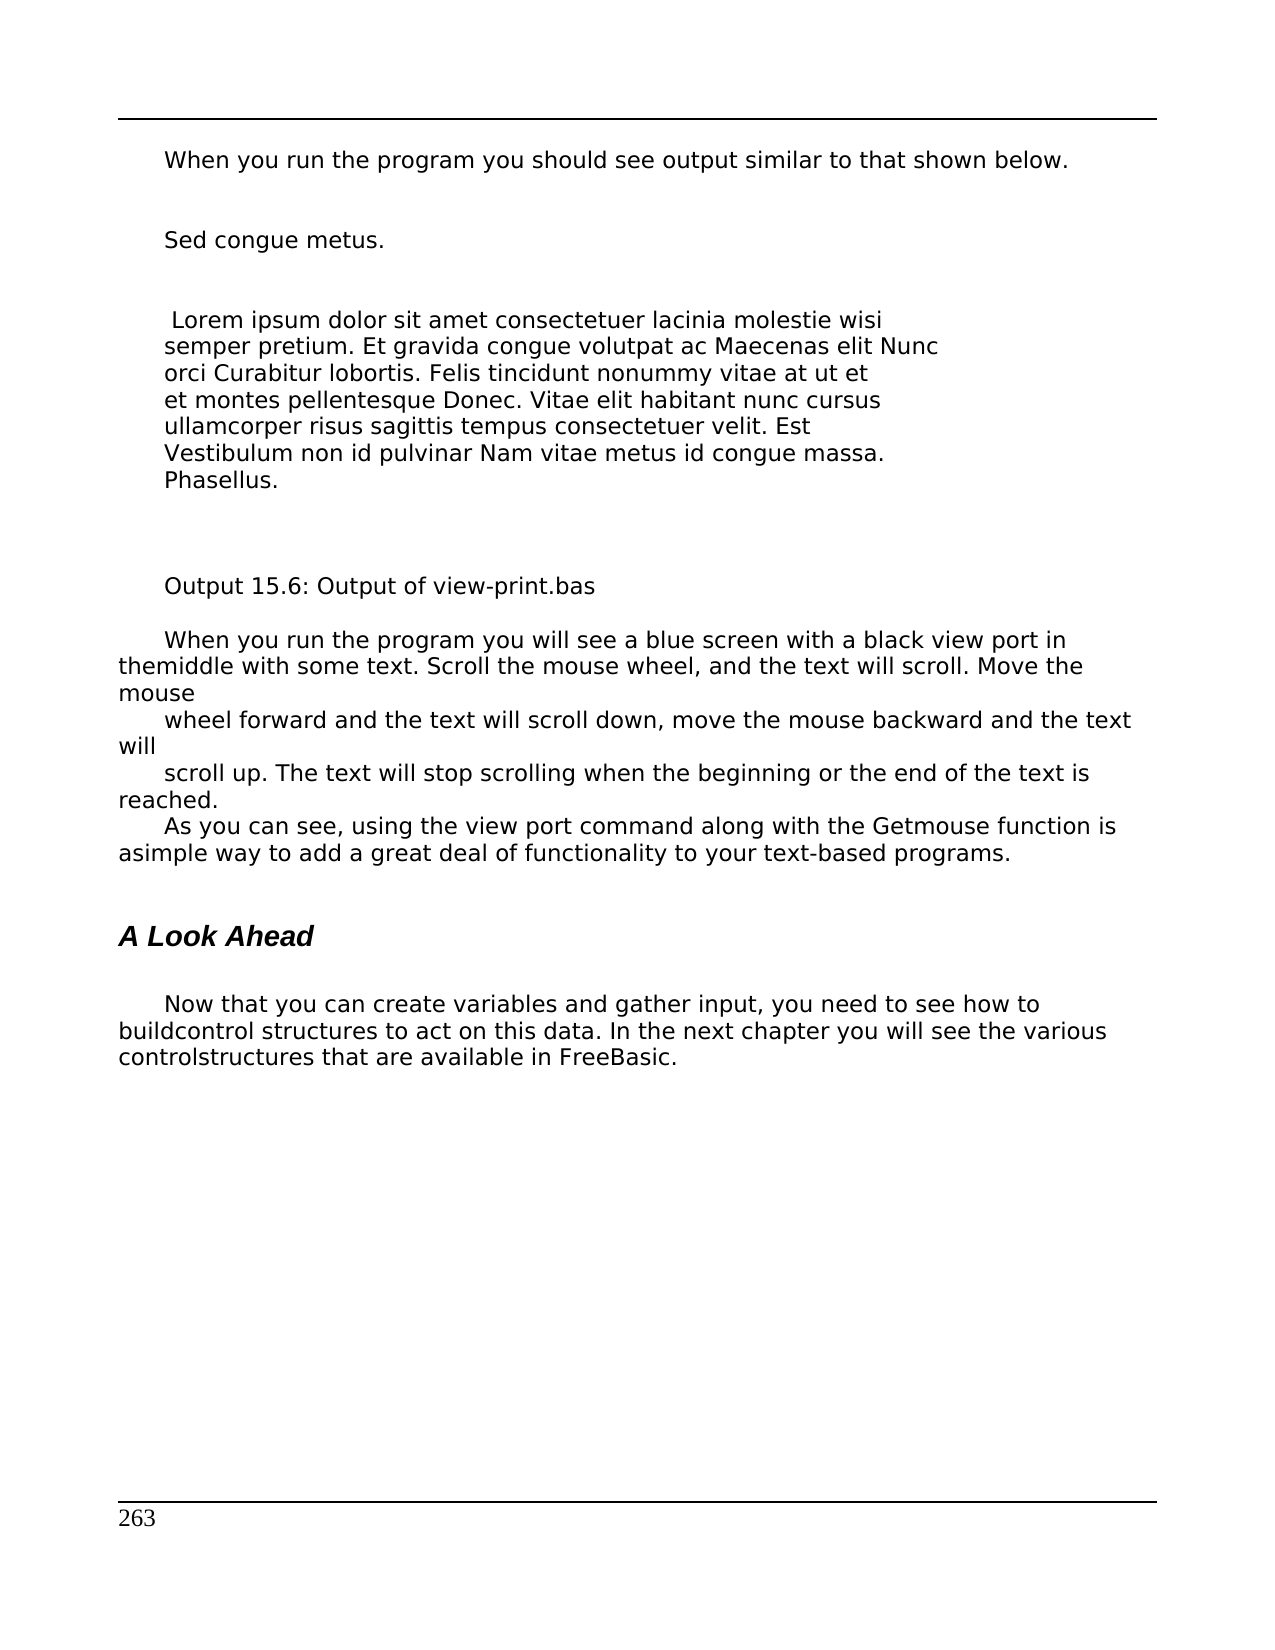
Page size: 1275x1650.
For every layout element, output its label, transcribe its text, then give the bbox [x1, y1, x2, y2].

text ullamcorper risus sagittis tempus consectetuer velit. Est [118, 413, 1157, 440]
subtitle A Look Ahead [118, 918, 1157, 952]
text When you run the program you should see output similar to that shown below. [118, 147, 1157, 173]
text Sed congue metus. [118, 227, 1157, 253]
text Output 15.6: Output of view-print.bas [118, 573, 1157, 600]
text As you can see, using the view port command along with the Getmouse function is asimple way to add a great deal of functionality to your text-based programs. [118, 813, 1157, 867]
text Phasellus. [118, 467, 1157, 493]
text wheel forward and the text will scroll down, move the mouse backward and the text will [118, 707, 1157, 760]
text scroll up. The text will stop scrolling when the beginning or the end of the text is reached. [118, 760, 1157, 813]
text Now that you can create variables and gather input, you need to see how to buildcontrol structures to act on this data. In the next chapter you will see the various controlstructures that are available in FreeBasic. [118, 991, 1157, 1071]
text semper pretium. Et gravida congue volutpat ac Maecenas elit Nunc [118, 333, 1157, 360]
text When you run the program you will see a blue screen with a black view port in themiddle with some text. Scroll the mouse wheel, and the text will scroll. Move the mouse [118, 627, 1157, 707]
text orci Curabitur lobortis. Felis tincidunt nonummy vitae at ut et [118, 360, 1157, 387]
text et montes pellentesque Donec. Vitae elit habitant nunc cursus [118, 387, 1157, 413]
text Lorem ipsum dolor sit amet consectetuer lacinia molestie wisi [118, 307, 1157, 333]
text Vestibulum non id pulvinar Nam vitae metus id congue massa. [118, 440, 1157, 467]
